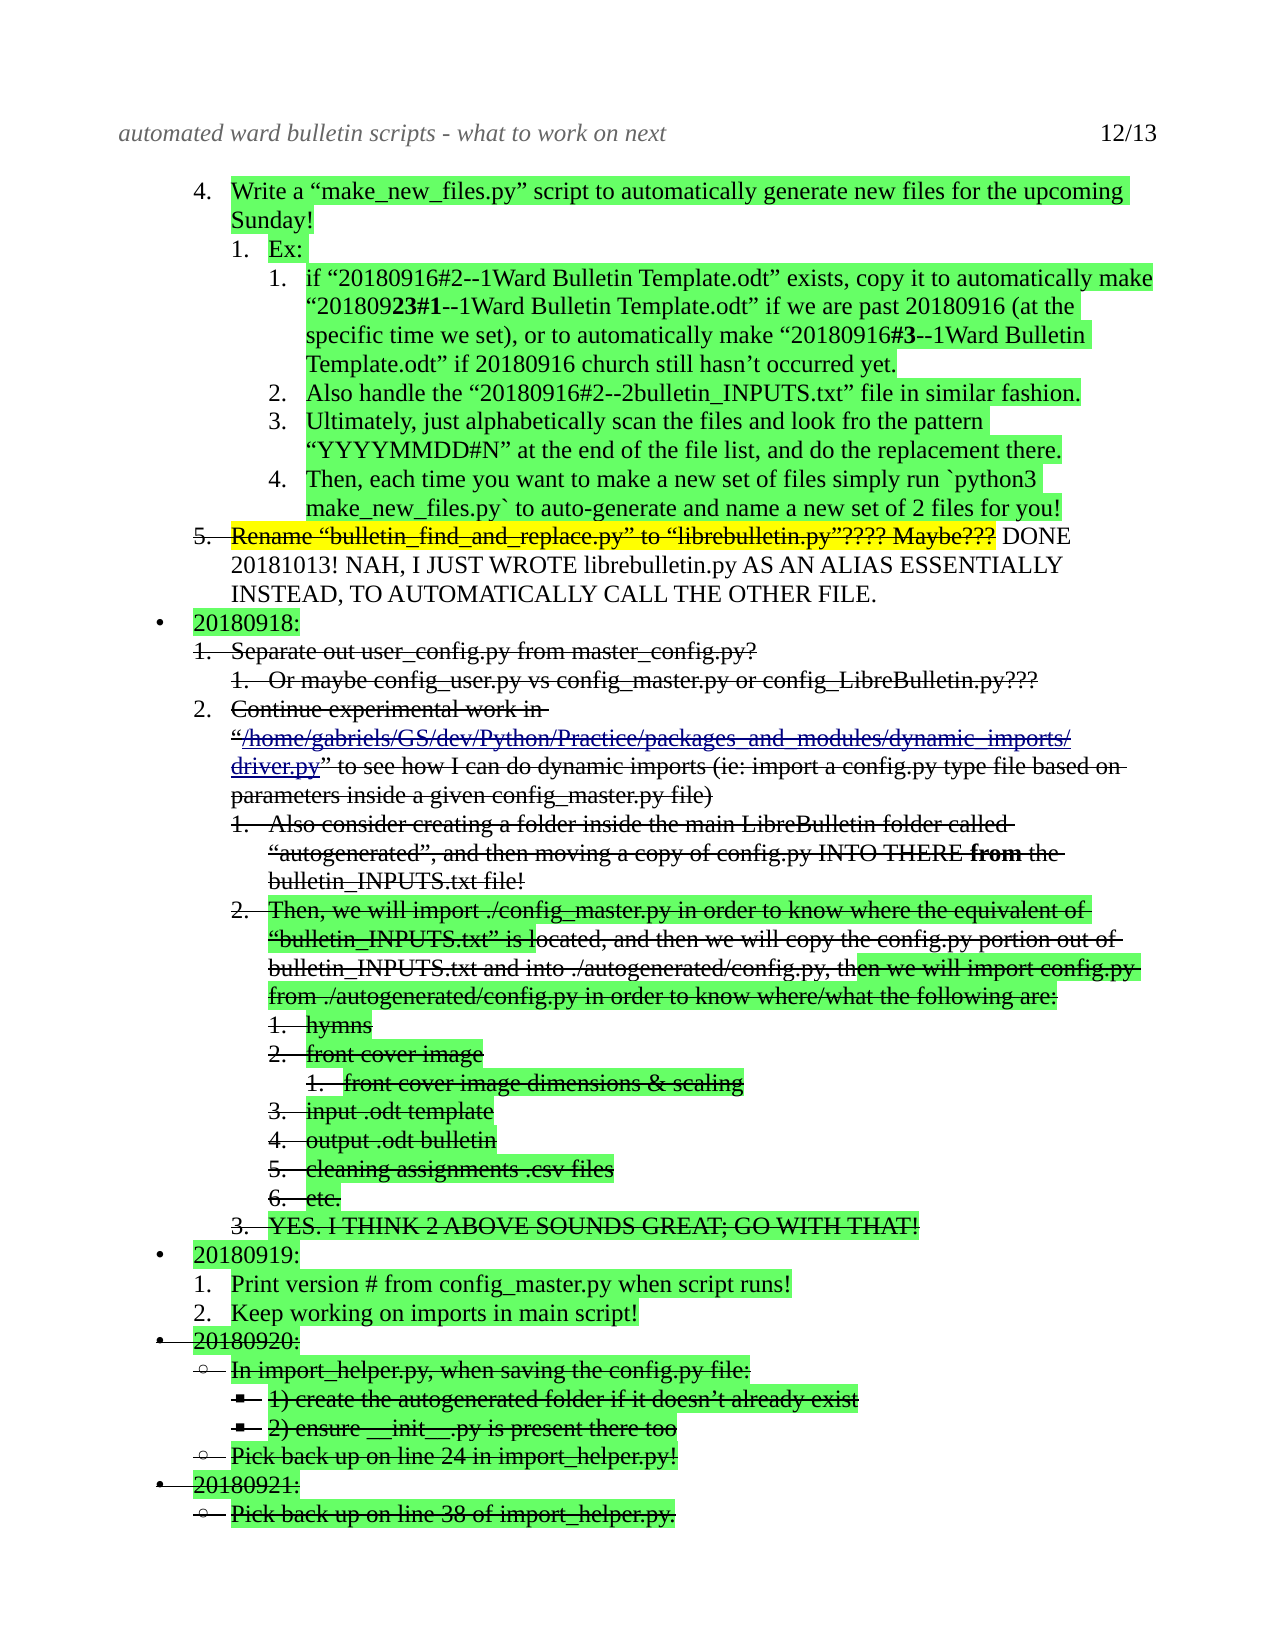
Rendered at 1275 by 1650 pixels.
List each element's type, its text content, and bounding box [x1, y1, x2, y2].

list Also consider creating a folder inside the main LibreBulletin folder called “autogenerated”, and then moving a copy of config.py INTO THERE from the bulletin_INPUTS.txt file! [231, 809, 1157, 895]
list Pick back up on line 38 of import_helper.py. [193, 1499, 1157, 1528]
list Pick back up on line 24 in import_helper.py! [193, 1441, 1157, 1470]
list hymns [268, 1010, 1157, 1039]
list Separate out user_config.py from master_config.py? [193, 636, 1157, 665]
list In import_helper.py, when saving the config.py file: [193, 1355, 1157, 1384]
list 20180919: [156, 1240, 1157, 1269]
list cleaning assignments .csv files [268, 1154, 1157, 1183]
list input .odt template [268, 1096, 1157, 1125]
list Ex: [231, 234, 1157, 263]
list Or maybe config_user.py vs config_master.py or config_LibreBulletin.py??? [231, 665, 1157, 694]
list Write a “make_new_files.py” script to automatically generate new files for the upcoming Sunday! [193, 176, 1157, 234]
list 20180921: [156, 1470, 1157, 1499]
list etc. [268, 1183, 1157, 1211]
list 20180920: [156, 1326, 1157, 1355]
list Keep working on imports in main script! [193, 1298, 1157, 1326]
list Ultimately, just alphabetically scan the files and look fro the pattern “YYYYMMDD#N” at the end of the file list, and do the replacement there. [268, 406, 1157, 464]
list front cover image [268, 1039, 1157, 1068]
list front cover image dimensions & scaling [306, 1068, 1157, 1096]
list 1) create the autogenerated folder if it doesn’t already exist [231, 1384, 1157, 1413]
list 2) ensure __init__.py is present there too [231, 1413, 1157, 1441]
list Then, we will import ./config_master.py in order to know where the equivalent of “bulletin_INPUTS.txt” is located, and then we will copy the config.py portion out of bulletin_INPUTS.txt and into ./autogenerated/config.py, then we will import config.py from ./autogenerated/config.py in order to know where/what the following are: [231, 895, 1157, 1010]
list output .odt bulletin [268, 1125, 1157, 1154]
list Also handle the “20180916#2--2bulletin_INPUTS.txt” file in similar fashion. [268, 378, 1157, 406]
list Then, each time you want to make a new set of files simply run `python3 make_new_files.py` to auto-generate and name a new set of 2 files for you! [268, 464, 1157, 521]
list if “20180916#2--1Ward Bulletin Template.odt” exists, copy it to automatically make “20180923#1--1Ward Bulletin Template.odt” if we are past 20180916 (at the specific time we set), or to automatically make “20180916#3--1Ward Bulletin Template.odt” if 20180916 church still hasn’t occurred yet. [268, 263, 1157, 378]
list YES. I THINK 2 ABOVE SOUNDS GREAT; GO WITH THAT! [231, 1211, 1157, 1240]
list 20180918: [156, 608, 1157, 636]
list Print version # from config_master.py when script runs! [193, 1269, 1157, 1298]
list Continue experimental work in “/home/gabriels/GS/dev/Python/Practice/packages_and_modules/dynamic_imports/driver.py” to see how I can do dynamic imports (ie: import a config.py type file based on parameters inside a given config_master.py file) [193, 694, 1157, 809]
list Rename “bulletin_find_and_replace.py” to “librebulletin.py”???? Maybe??? DONE 20181013! NAH, I JUST WROTE librebulletin.py AS AN ALIAS ESSENTIALLY INSTEAD, TO AUTOMATICALLY CALL THE OTHER FILE. [193, 521, 1157, 608]
